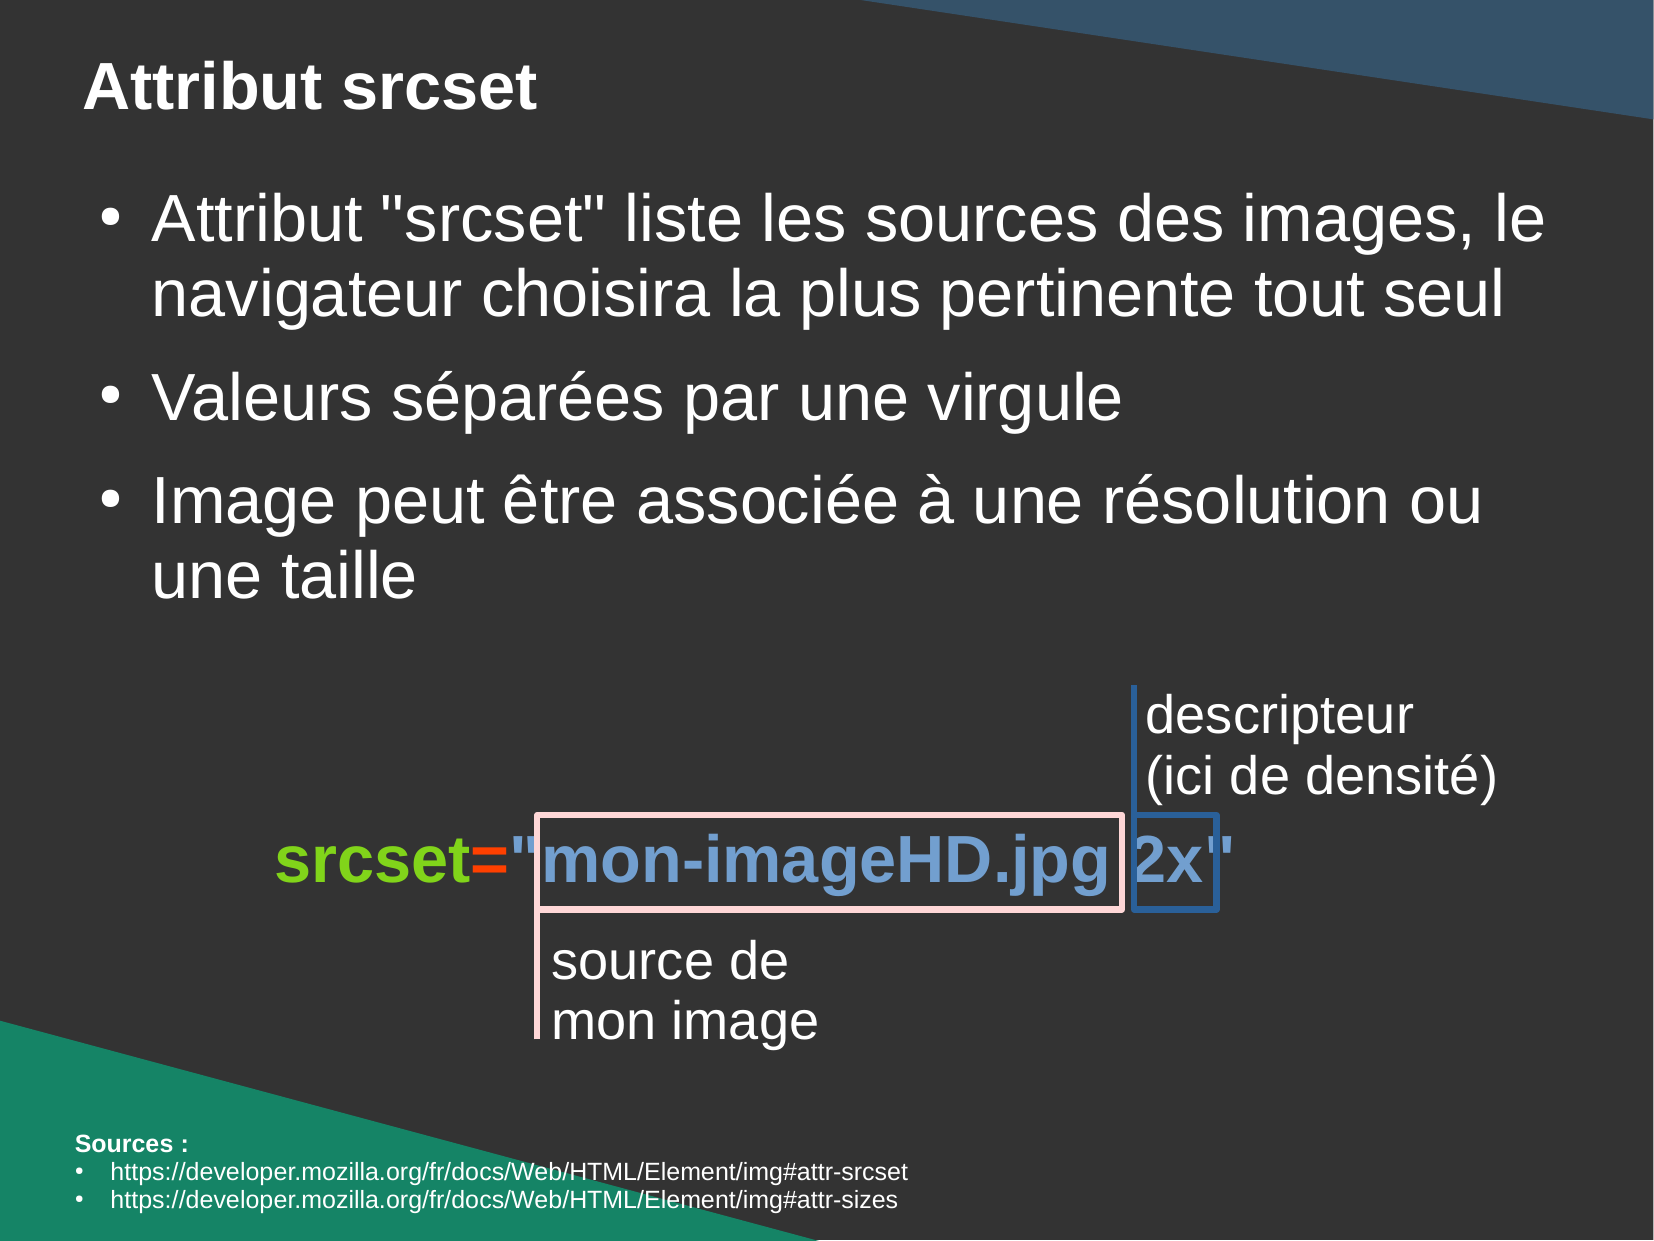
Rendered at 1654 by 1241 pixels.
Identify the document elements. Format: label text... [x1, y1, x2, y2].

text_box [860, 0, 1654, 120]
text_box Sources : https://developer.mozilla.org/fr/docs/Web/HTML/Element/img#attr-srcset https://developer.mozilla.org/fr/docs/Web/HTML/Element/img#attr-sizes [60, 1122, 1546, 1241]
text_box srcset="mon-imageHD.jpg 2x" [259, 814, 534, 910]
list Attribut "srcset" liste les sources des images, le navigateur choisira la plus pertinente tout seul Valeurs séparées par une virgule Image peut être associée à une résolution ou une taille [80, 180, 1605, 638]
text_box srcset="mon-imageHD.jpg 2x" [1125, 814, 1131, 910]
text_box srcset="mon-imageHD.jpg 2x" [1137, 818, 1213, 906]
text_box srcset="mon-imageHD.jpg 2x" [1220, 814, 1264, 910]
text_box srcset="mon-imageHD.jpg 2x" [540, 818, 1119, 906]
title Attribut srcset [82, 49, 1571, 162]
text_box [0, 1020, 377, 1241]
title descripteur (ici de densité) [1145, 685, 1548, 807]
title source de mon image [551, 930, 827, 1052]
